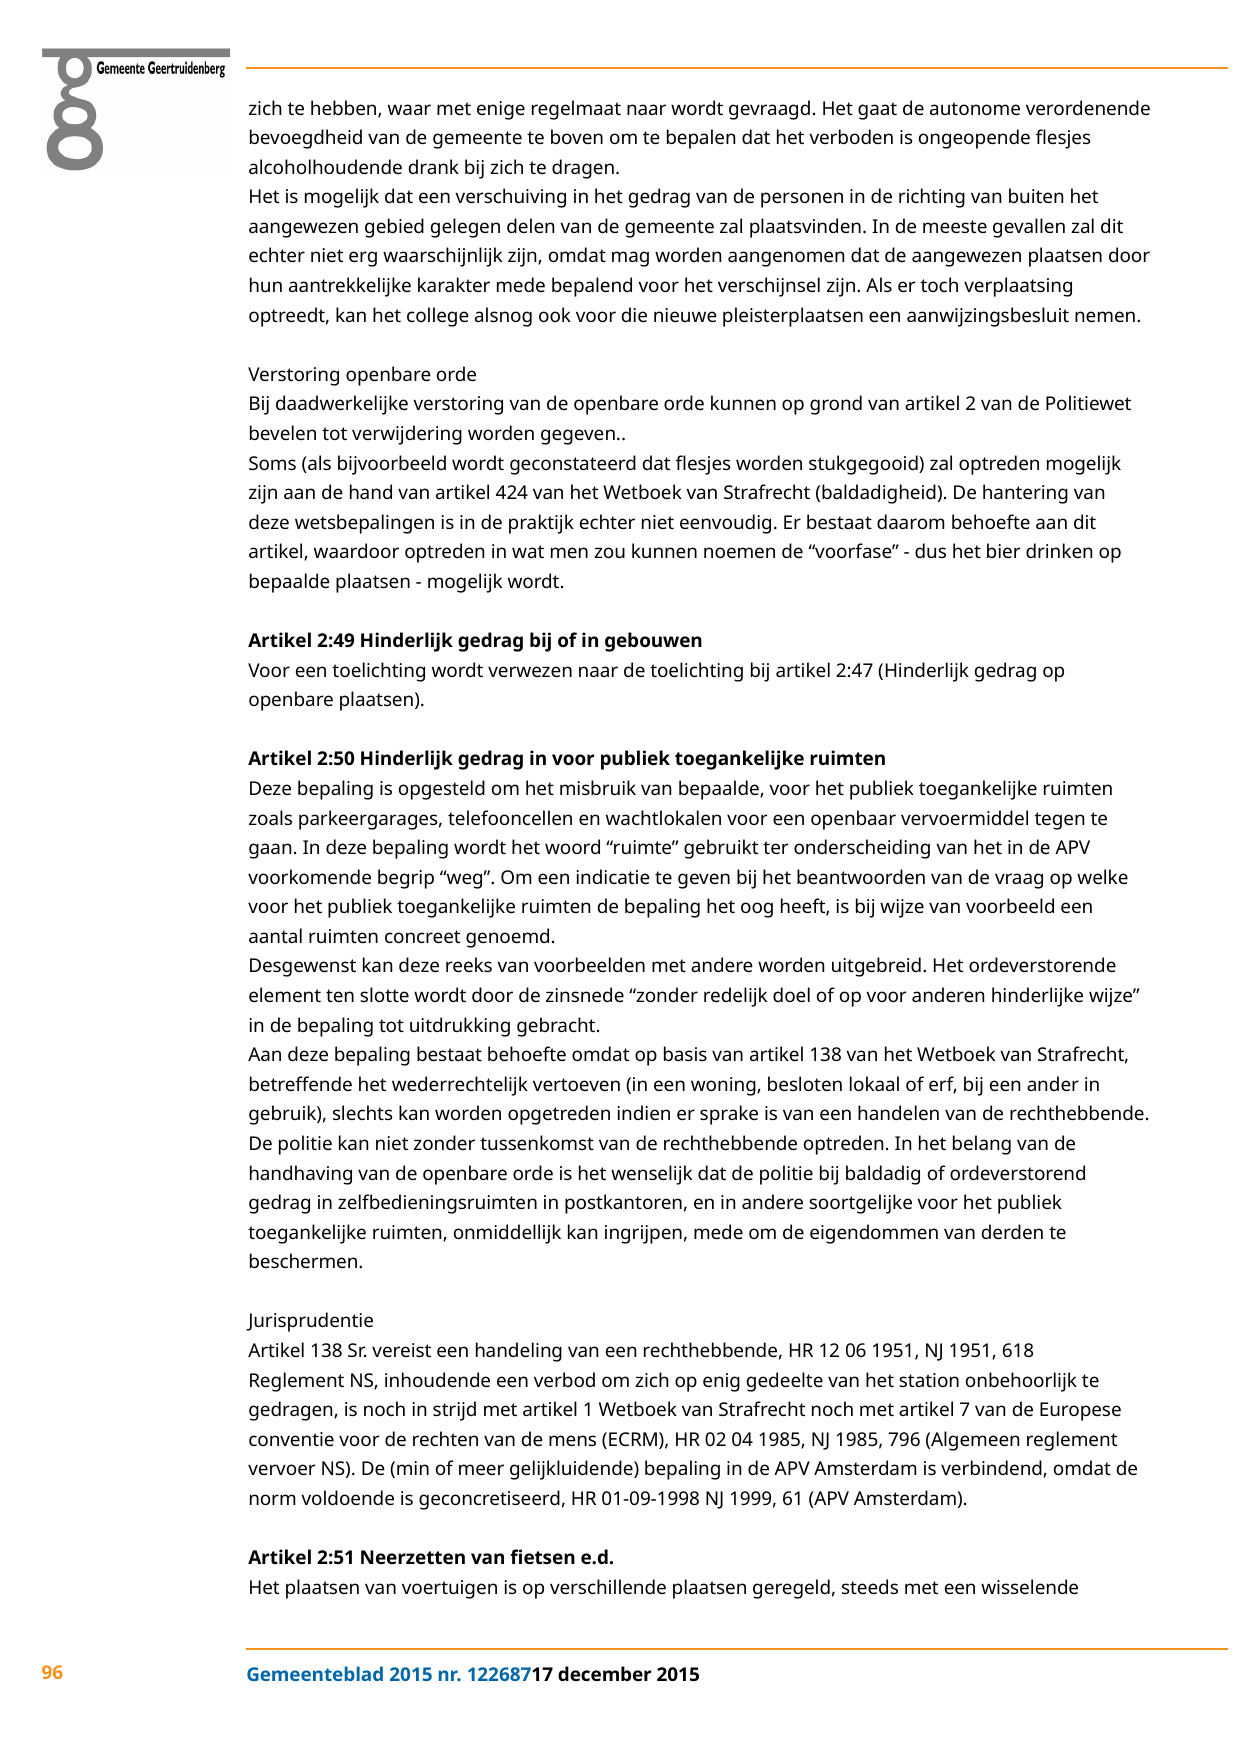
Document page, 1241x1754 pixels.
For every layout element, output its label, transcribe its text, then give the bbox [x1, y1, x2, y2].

text Het plaatsen van voertuigen is op verschillende plaatsen geregeld, steeds met een wisselende [248, 1574, 1152, 1600]
text Artikel 2:49 Hinderlijk gedrag bij of in gebouwen [248, 627, 1152, 653]
text Artikel 138 Sr. vereist een handeling van een rechthebbende, HR 12 06 1951, NJ 1951, 618 [248, 1337, 1152, 1363]
text Het is mogelijk dat een verschuiving in het gedrag van de personen in de richting van buiten het aangewezen gebied gelegen delen van de gemeente zal plaatsvinden. In de meeste gevallen zal dit echter niet erg waarschijnlijk zijn, omdat mag worden aangenomen dat de aangewezen plaatsen door hun aantrekkelijke karakter mede bepalend voor het verschijnsel zijn. Als er toch verplaatsing optreedt, kan het college alsnog ook voor die nieuwe pleisterplaatsen een aanwijzingsbesluit nemen. [248, 183, 1152, 328]
text Verstoring openbare orde [248, 361, 1152, 387]
picture [41, 47, 231, 172]
text Bij daadwerkelijke verstoring van de openbare orde kunnen op grond van artikel 2 van de Politiewet bevelen tot verwijdering worden gegeven.. [248, 391, 1152, 446]
text Artikel 2:51 Neerzetten van fietsen e.d. [248, 1544, 1152, 1570]
text Reglement NS, inhoudende een verbod om zich op enig gedeelte van het station onbehoorlijk te gedragen, is noch in strijd met artikel 1 Wetboek van Strafrecht noch met artikel 7 van de Europese conventie voor de rechten van de mens (ECRM), HR 02 04 1985, NJ 1985, 796 (Algemeen reglement vervoer NS). De (min of meer gelijkluidende) bepaling in de APV Amsterdam is verbindend, omdat de norm voldoende is geconcretiseerd, HR 01-09-1998 NJ 1999, 61 (APV Amsterdam). [248, 1367, 1152, 1511]
text Soms (als bijvoorbeeld wordt geconstateerd dat flesjes worden stukgegooid) zal optreden mogelijk zijn aan de hand van artikel 424 van het Wetboek van Strafrecht (baldadigheid). De hantering van deze wetsbepalingen is in de praktijk echter niet eenvoudig. Er bestaat daarom behoefte aan dit artikel, waardoor optreden in wat men zou kunnen noemen de “voorfase” - dus het bier drinken op bepaalde plaatsen - mogelijk wordt. [248, 450, 1152, 594]
text Desgewenst kan deze reeks van voorbeelden met andere worden uitgebreid. Het ordeverstorende element ten slotte wordt door de zinsnede “zonder redelijk doel of op voor anderen hinderlijke wijze” in de bepaling tot uitdrukking gebracht. [248, 953, 1152, 1038]
text Artikel 2:50 Hinderlijk gedrag in voor publiek toegankelijke ruimten [248, 746, 1152, 771]
text Jurisprudentie [248, 1308, 1152, 1333]
text Voor een toelichting wordt verwezen naar de toelichting bij artikel 2:47 (Hinderlijk gedrag op openbare plaatsen). [248, 657, 1152, 712]
text zich te hebben, waar met enige regelmaat naar wordt gevraagd. Het gaat de autonome verordenende bevoegdheid van de gemeente te boven om te bepalen dat het verboden is ongeopende flesjes alcoholhoudende drank bij zich te dragen. [248, 95, 1152, 180]
text Aan deze bepaling bestaat behoefte omdat op basis van artikel 138 van het Wetboek van Strafrecht, betreffende het wederrechtelijk vertoeven (in een woning, besloten lokaal of erf, bij een ander in gebruik), slechts kan worden opgetreden indien er sprake is van een handelen van de rechthebbende. De politie kan niet zonder tussenkomst van de rechthebbende optreden. In het belang van de handhaving van de openbare orde is het wenselijk dat de politie bij baldadig of ordeverstorend gedrag in zelfbedieningsruimten in postkantoren, en in andere soortgelijke voor het publiek toegankelijke ruimten, onmiddellijk kan ingrijpen, mede om de eigendommen van derden te beschermen. [248, 1041, 1152, 1274]
text Deze bepaling is opgesteld om het misbruik van bepaalde, voor het publiek toegankelijke ruimten zoals parkeergarages, telefooncellen en wachtlokalen voor een openbaar vervoermiddel tegen te gaan. In deze bepaling wordt het woord “ruimte” gebruikt ter onderscheiding van het in de APV voorkomende begrip “weg”. Om een indicatie te geven bij het beantwoorden van de vraag op welke voor het publiek toegankelijke ruimten de bepaling het oog heeft, is bij wijze van voorbeeld een aantal ruimten concreet genoemd. [248, 775, 1152, 949]
